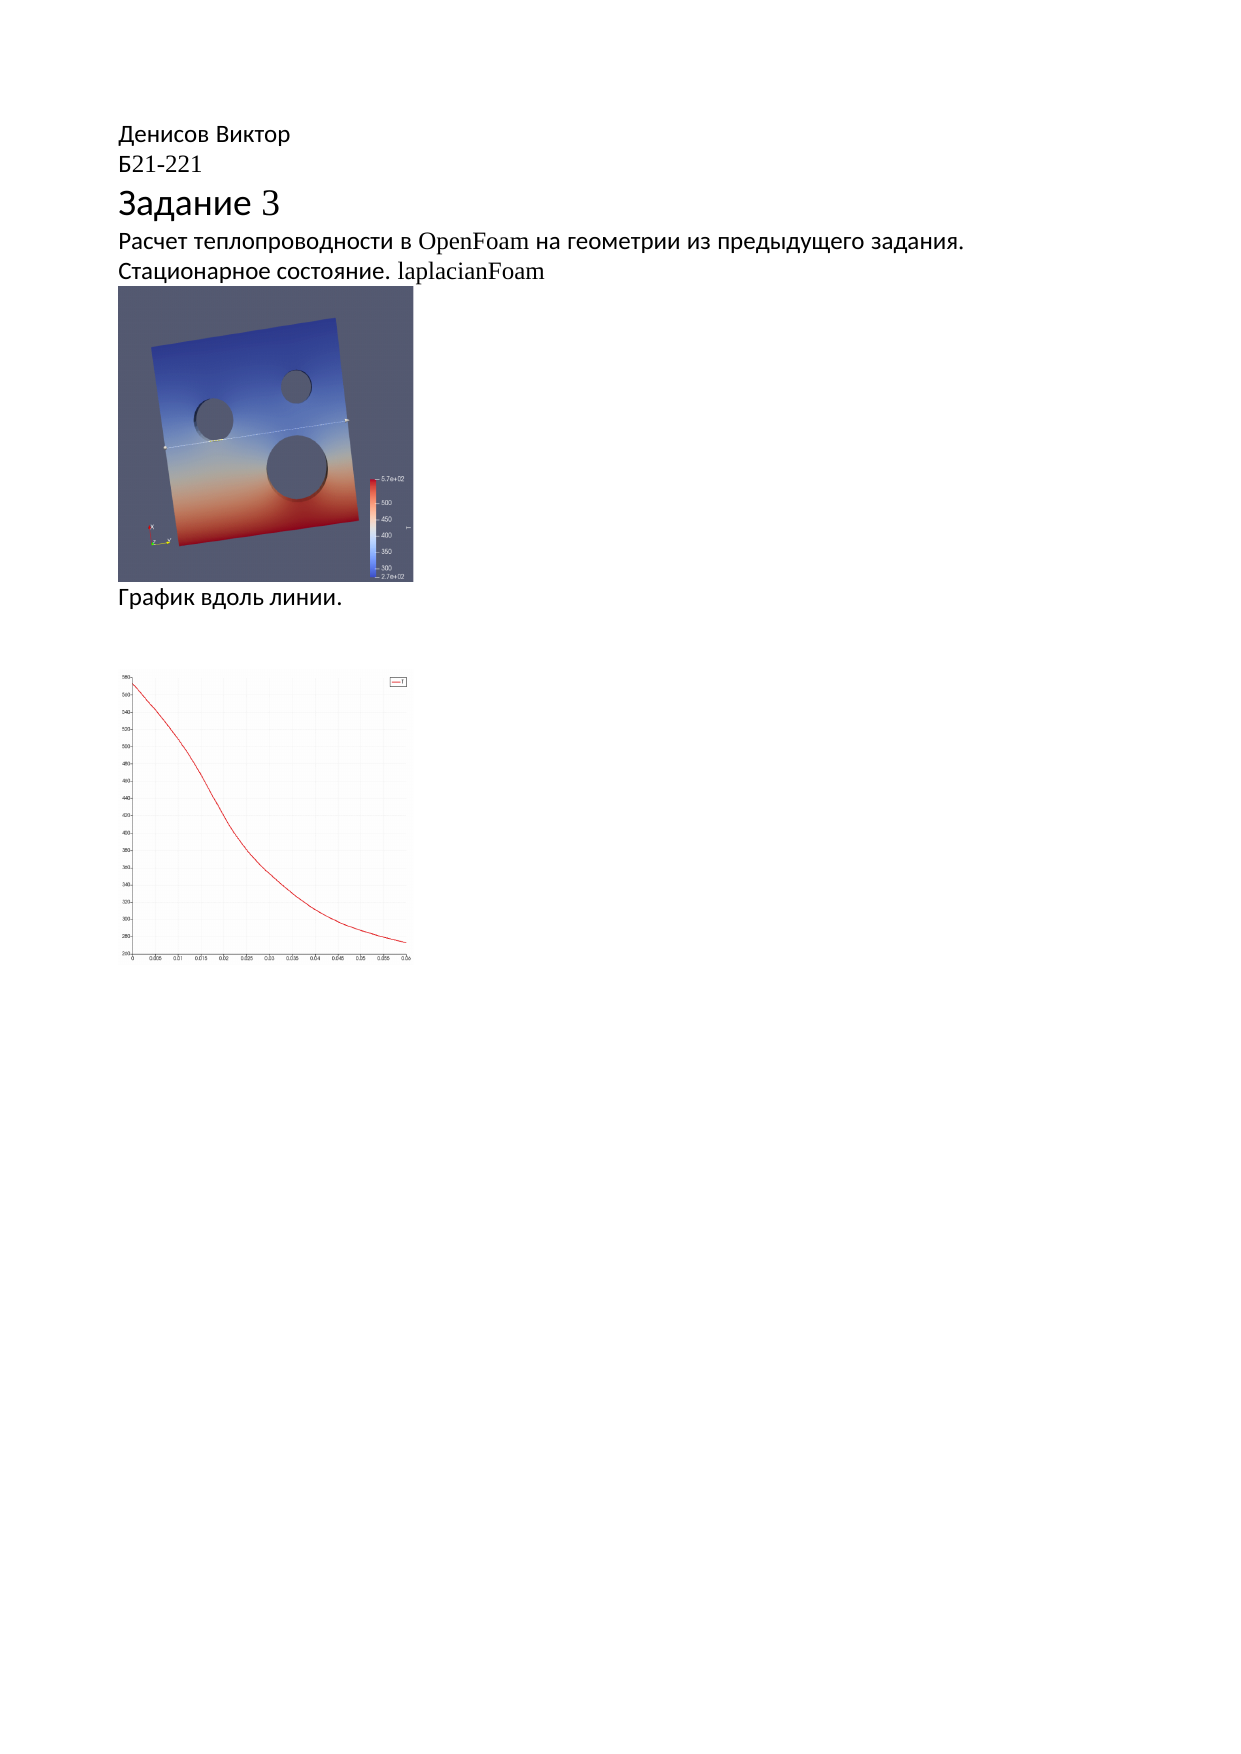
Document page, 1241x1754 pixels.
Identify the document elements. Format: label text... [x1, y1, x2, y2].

text Стационарное состояние. laplacianFoam [118, 256, 1122, 286]
text Задание 3 [118, 179, 1122, 225]
text Расчет теплопроводности в OpenFoam на геометрии из предыдущего задания. [118, 225, 1122, 256]
text Б21-221 [118, 149, 1122, 179]
text График вдоль линии. [118, 581, 1122, 612]
text Денисов Виктор [118, 118, 1122, 149]
